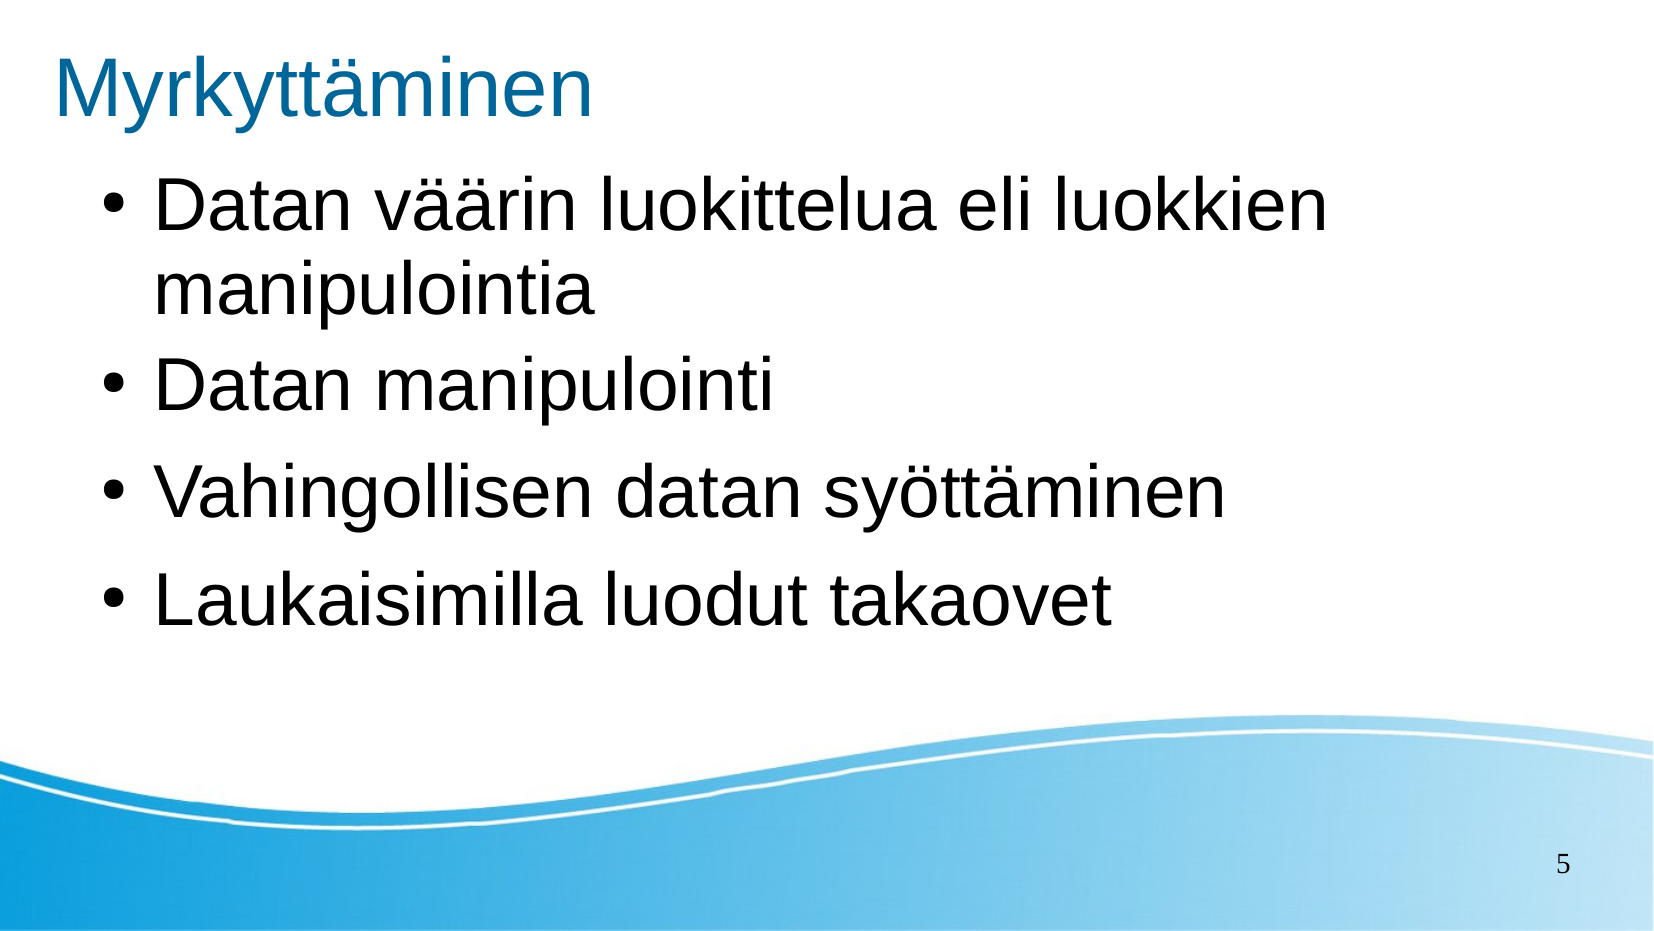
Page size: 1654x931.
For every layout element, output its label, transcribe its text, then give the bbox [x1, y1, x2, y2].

title Myrkyttäminen [53, 10, 1542, 166]
list Datan väärin luokittelua eli luokkien manipulointia Datan manipulointi Vahingollisen datan syöttäminen Laukaisimilla luodut takaovet [82, 162, 1571, 780]
picture [0, 714, 1654, 931]
